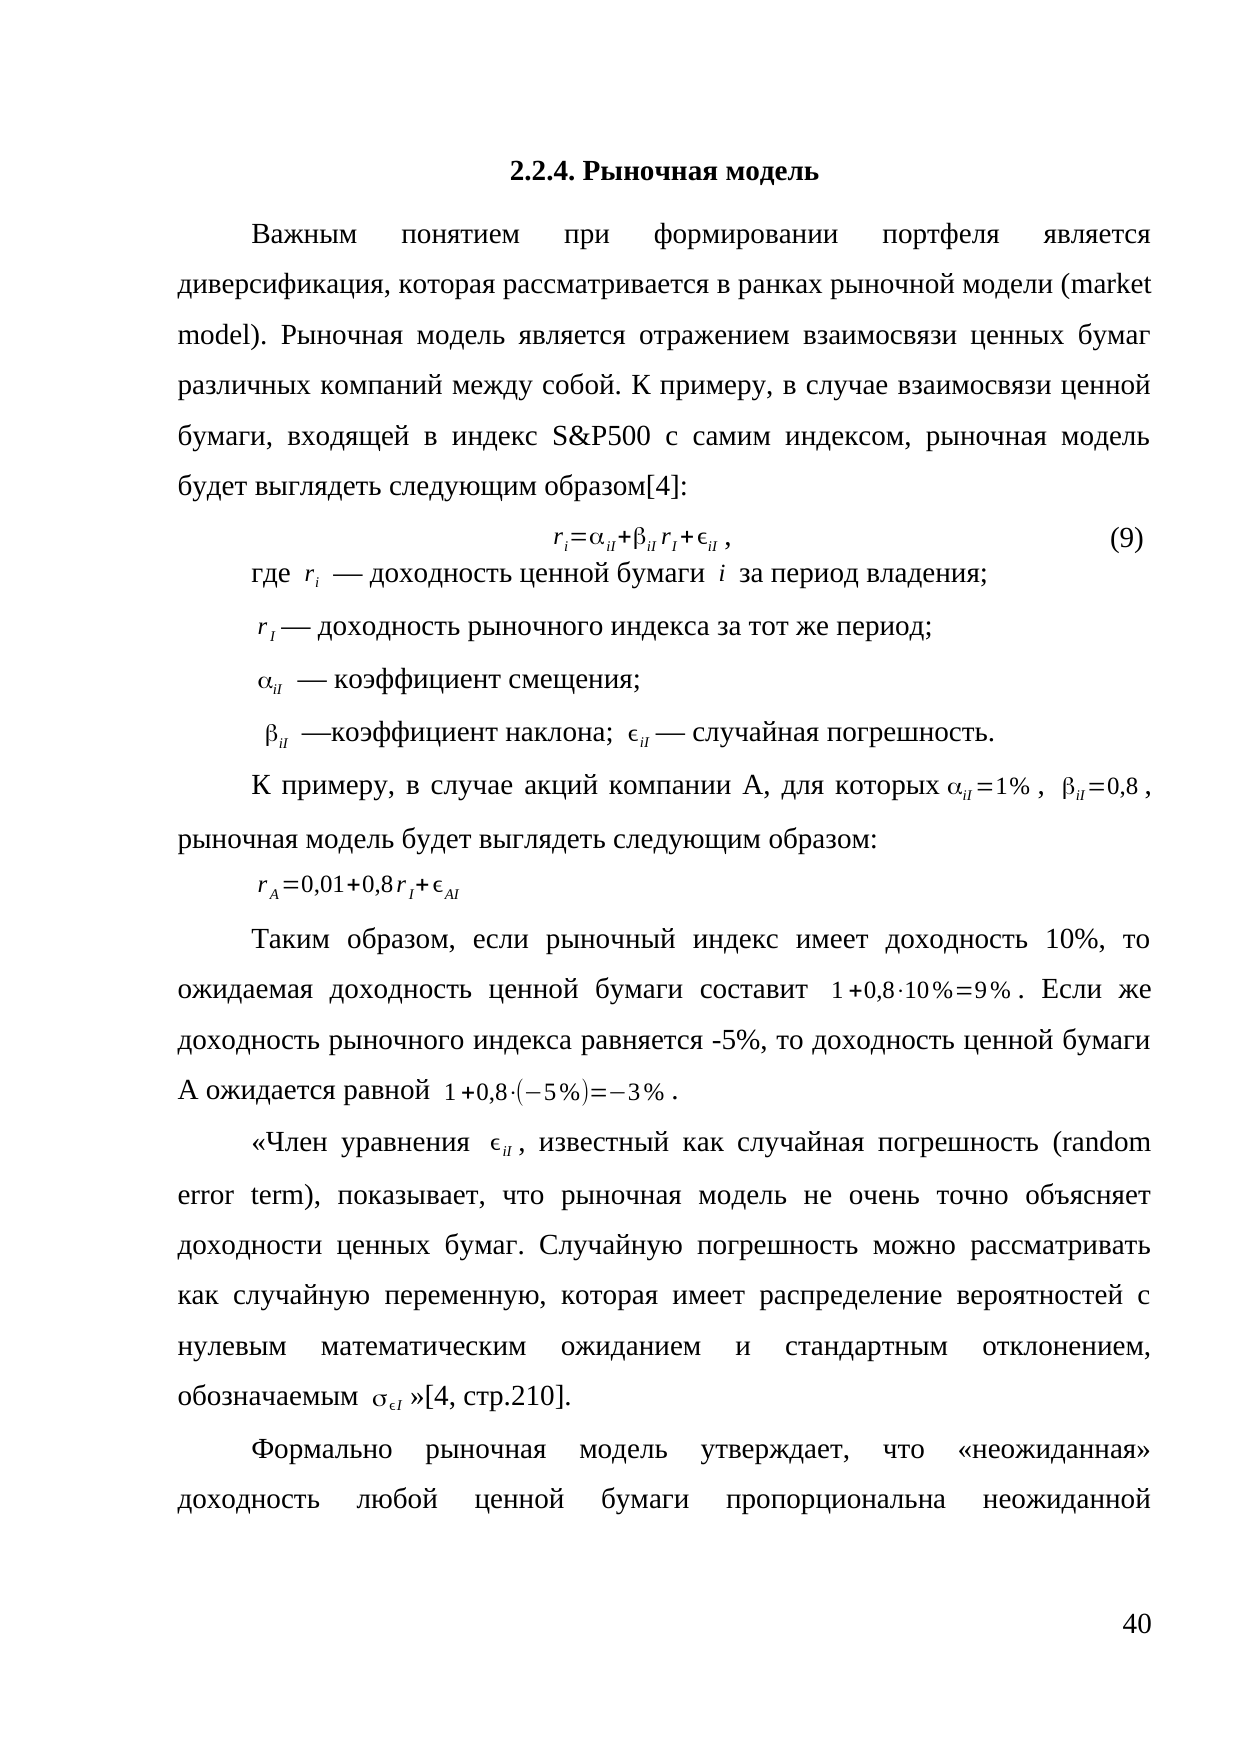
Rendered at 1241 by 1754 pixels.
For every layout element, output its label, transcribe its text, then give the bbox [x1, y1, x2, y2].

text Таким образом, если рыночный индекс имеет доходность 10%, то ожидаемая доходность ценной бумаги составит . Если же доходность рыночного индекса равняется -5%, то доходность ценной бумаги А ожидается равной . [177, 921, 1152, 1107]
subtitle 2.2.4. Рыночная модель [177, 153, 1152, 187]
table_header (9) [1027, 518, 1152, 555]
table_header , [177, 518, 1027, 556]
text —коэффициент наклона; — случайная погрешность. [177, 714, 1152, 751]
text «Член уравнения , известный как случайная погрешность (random error term), показывает, что рыночная модель не очень точно объясняет доходности ценных бумаг. Случайную погрешность можно рассматривать как случайную переменную, которая имеет распределение вероятностей с нулевым математическим ожиданием и стандартным отклонением, обозначаемым »[4, стр.210]. [177, 1124, 1152, 1414]
text Формально рыночная модель утверждает, что «неожиданная» доходность любой ценной бумаги пропорциональна неожиданной [177, 1431, 1152, 1515]
text — коэффициент смещения; [177, 661, 1152, 698]
text К примеру, в случае акций компании A, для которых, , рыночная модель будет выглядеть следующим образом: [177, 767, 1152, 854]
text Важным понятием при формировании портфеля является диверсификация, которая рассматривается в ранках рыночной модели (market model). Рыночная модель является отражением взаимосвязи ценных бумаг различных компаний между собой. К примеру, в случае взаимосвязи ценной бумаги, входящей в индекс S&P500 с самим индексом, рыночная модель будет выглядеть следующим образом[4]: [177, 216, 1152, 501]
text — доходность рыночного индекса за тот же период; [177, 608, 1152, 644]
text где — доходность ценной бумаги за период владения; [177, 555, 1152, 591]
